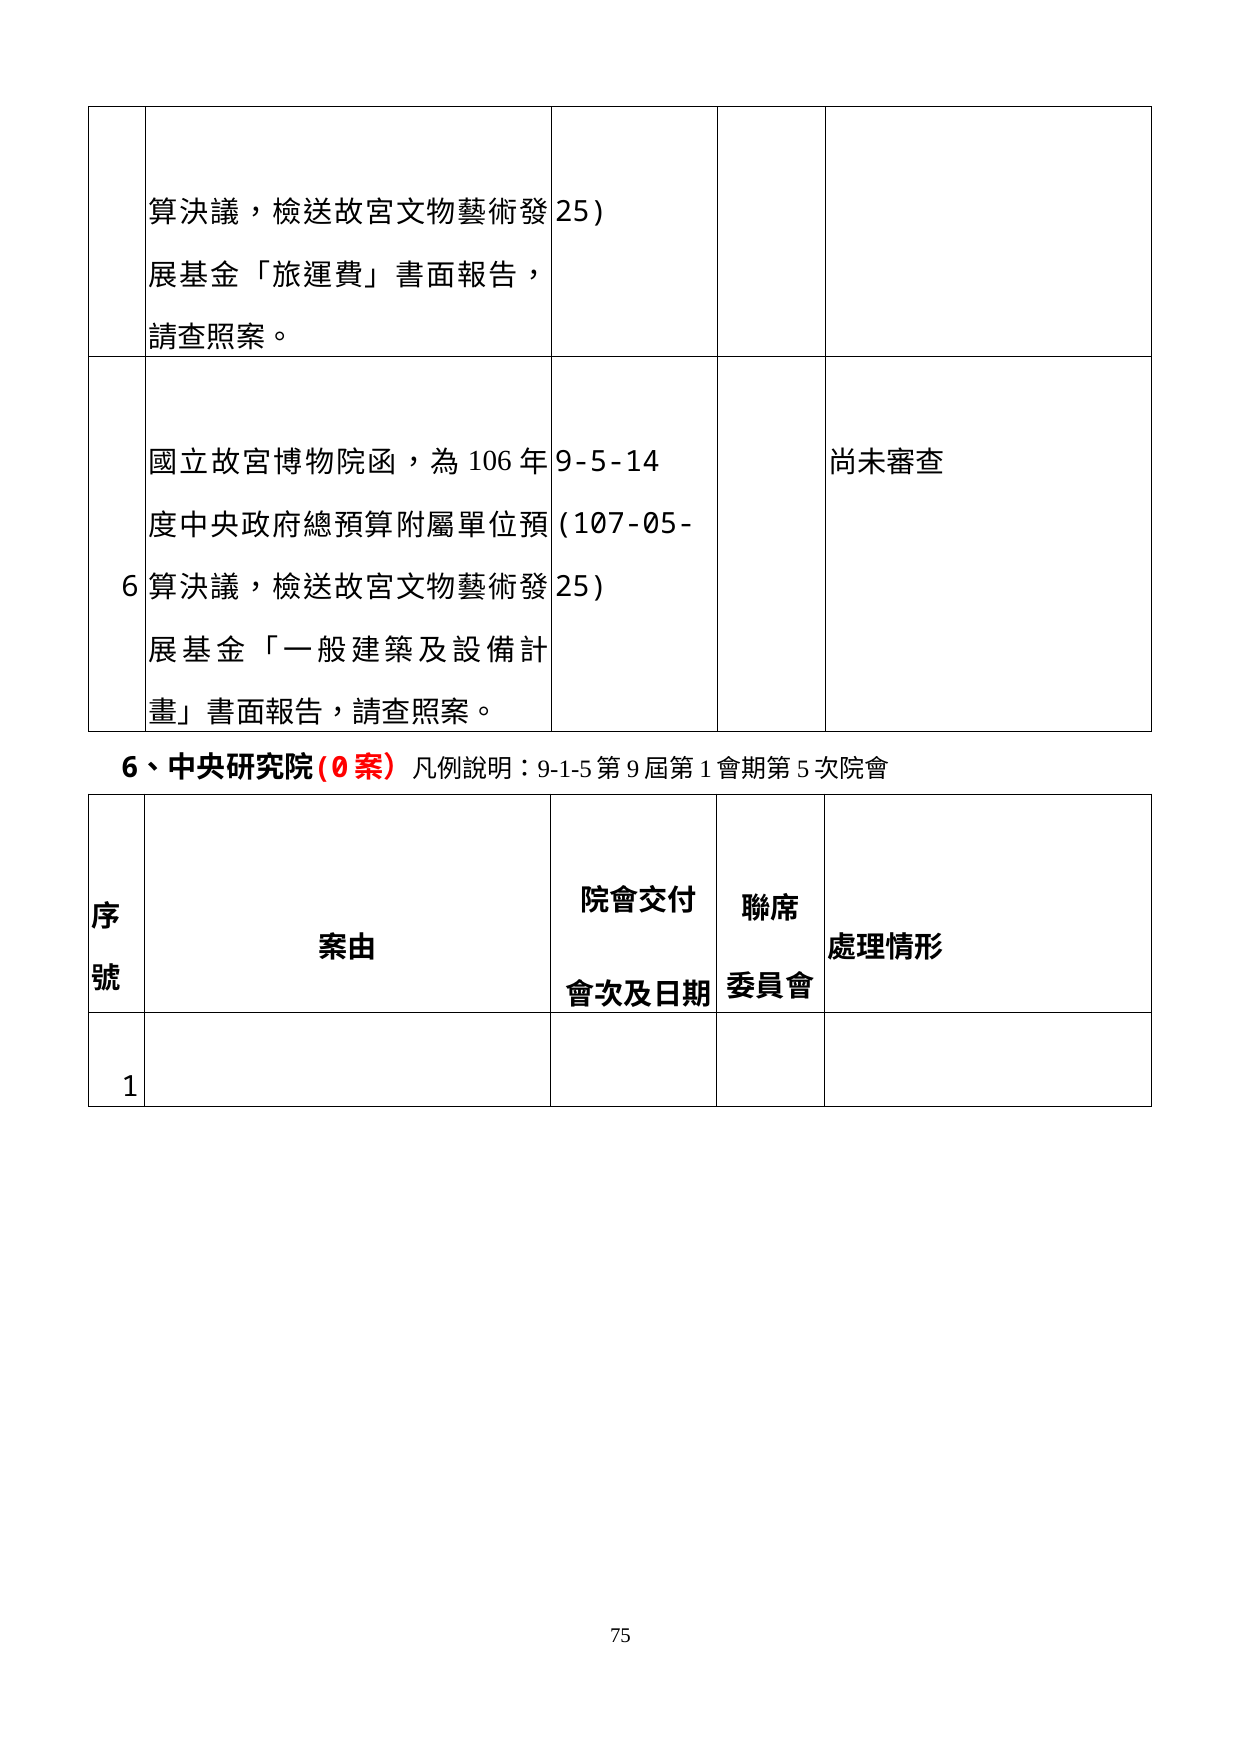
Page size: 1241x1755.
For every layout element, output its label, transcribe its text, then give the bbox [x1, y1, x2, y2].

table_header 處理情形 [825, 795, 1151, 1012]
table_cell [89, 107, 145, 356]
table_header 序號 [89, 795, 144, 1012]
table_cell [145, 1013, 550, 1106]
table_cell 25) [552, 107, 717, 356]
table_cell [717, 1013, 824, 1106]
table_cell [826, 107, 1151, 356]
table_cell [89, 357, 145, 731]
table_cell 國立故宮博物院函，為106年度中央政府總預算附屬單位預算決議，檢送故宮文物藝術發展基金「一般建築及設備計畫」書面報告，請查照案。 [146, 357, 551, 731]
table_cell [825, 1013, 1151, 1106]
text 6、中央研究院(0案）凡例說明：9-1-5第9屆第1會期第5次院會 [89, 744, 1152, 786]
table_header 院會交付 會次及日期 [551, 795, 716, 1012]
table_cell [718, 107, 825, 356]
table_header 案由 [145, 795, 550, 1012]
table_header 聯席 委員會 [717, 795, 824, 1012]
table_cell 算決議，檢送故宮文物藝術發展基金「旅運費」書面報告，請查照案。 [146, 107, 551, 356]
table_cell [718, 357, 825, 731]
table_cell 尚未審查 [826, 357, 1151, 731]
table_cell [89, 1013, 144, 1106]
table_cell [551, 1013, 716, 1106]
table_cell 9-5-14 (107-05-25) [552, 357, 717, 731]
